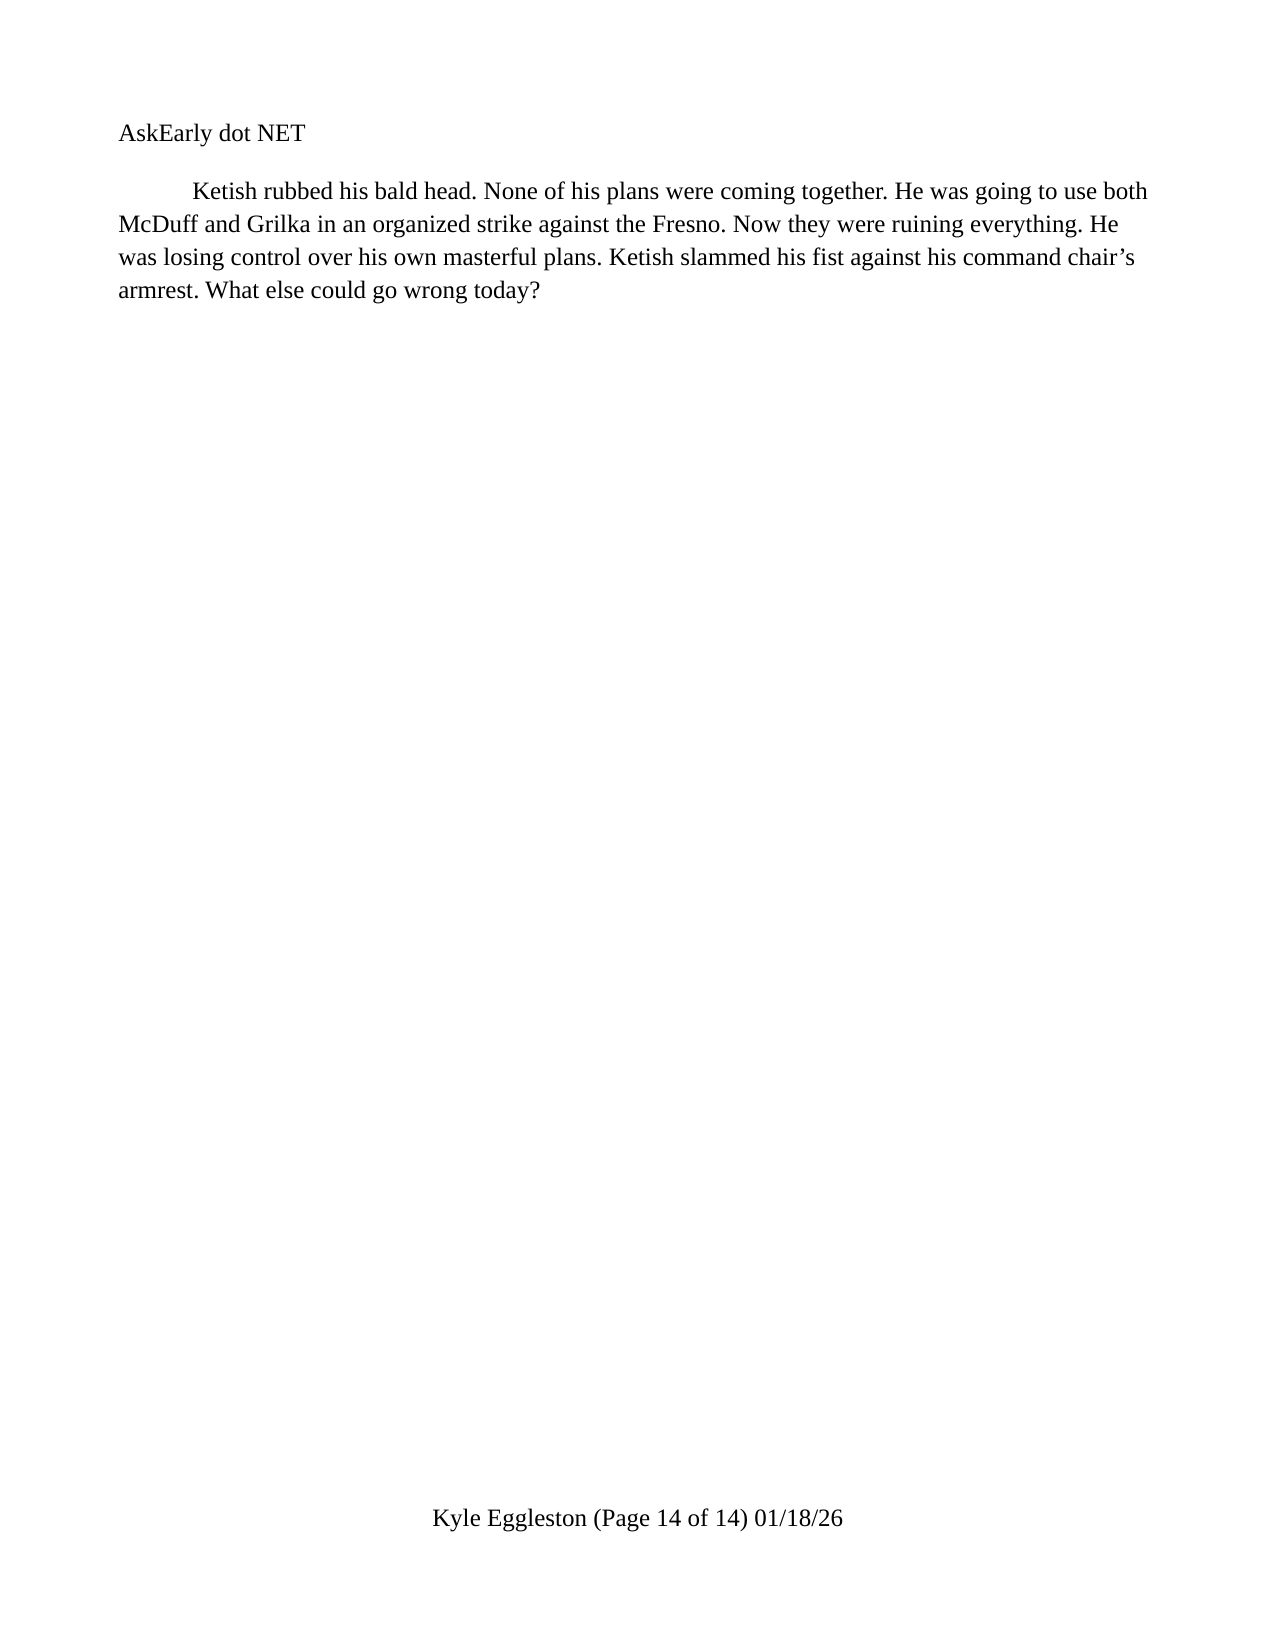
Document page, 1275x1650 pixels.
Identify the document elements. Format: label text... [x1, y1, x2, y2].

text Ketish rubbed his bald head. None of his plans were coming together. He was going to use both McDuff and Grilka in an organized strike against the Fresno. Now they were ruining everything. He was losing control over his own masterful plans. Ketish slammed his fist against his command chair’s armrest. What else could go wrong today? [118, 176, 1157, 304]
